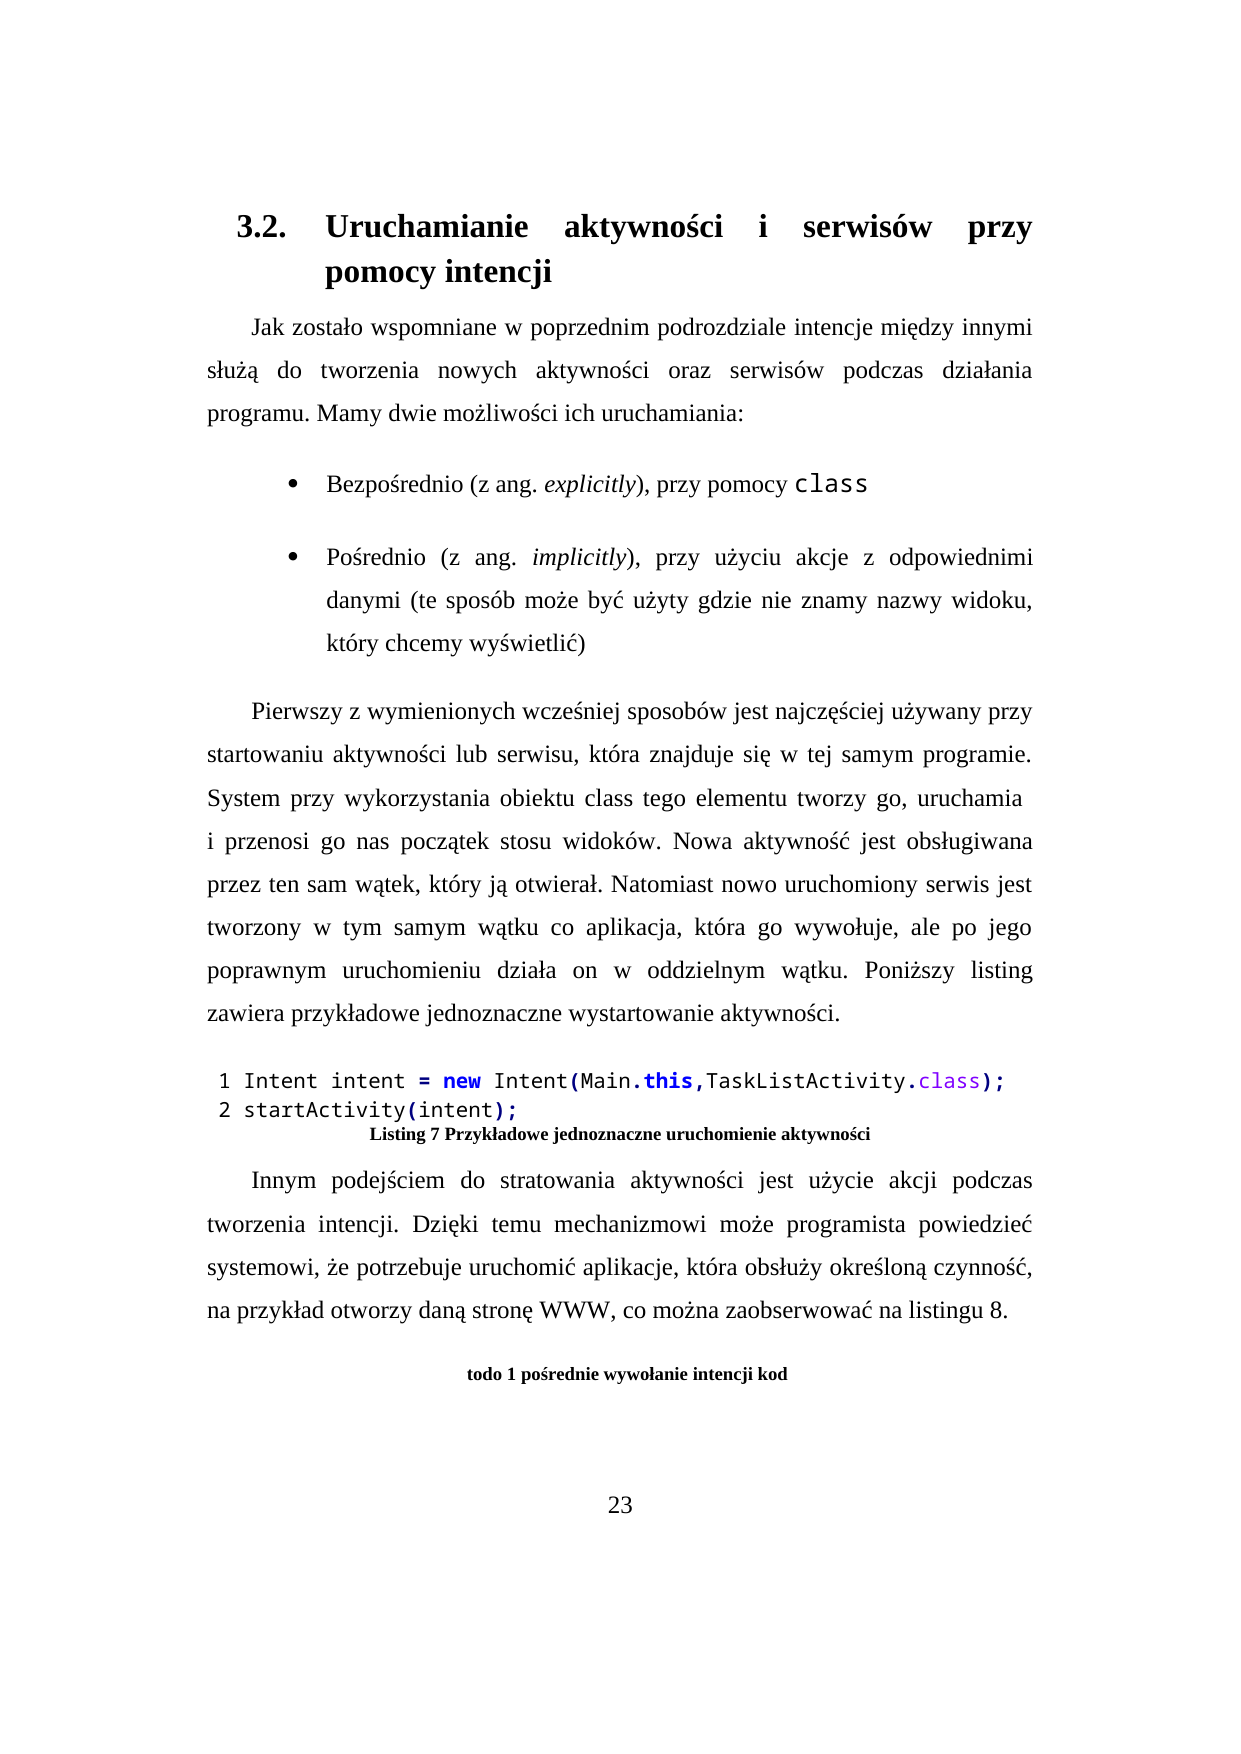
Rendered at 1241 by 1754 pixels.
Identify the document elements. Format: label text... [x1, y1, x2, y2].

list Pośrednio (z ang. implicitly), przy użyciu akcje z odpowiednimi danymi (te sposób może być użyty gdzie nie znamy nazwy widoku, który chcemy wyświetlić) [288, 542, 1033, 657]
list Bezpośrednio (z ang. explicitly), przy pomocy class [288, 466, 1033, 500]
text Listing 7 Przykładowe jednoznaczne uruchomienie aktywności [207, 1123, 1033, 1145]
table_header todo 1 pośrednie wywołanie intencji kod [207, 1363, 1048, 1406]
text Innym podejściem do stratowania aktywności jest użycie akcji podczas tworzenia intencji. Dzięki temu mechanizmowi może programista powiedzieć systemowi, że potrzebuje uruchomić aplikacje, która obsłuży określoną czynność, na przykład otworzy daną stronę WWW, co można zaobserwować na listingu 8. [207, 1166, 1033, 1324]
table_header 1 Intent intent = new Intent(Main.this,TaskListActivity.class); 2 startActivity(intent); [207, 1066, 1048, 1123]
text Pierwszy z wymienionych wcześniej sposobów jest najczęściej używany przy startowaniu aktywności lub serwisu, która znajduje się w tej samym programie. System przy wykorzystania obiektu class tego elementu tworzy go, uruchamia i przenosi go nas początek stosu widoków. Nowa aktywność jest obsługiwana przez ten sam wątek, który ją otwierał. Natomiast nowo uruchomiony serwis jest tworzony w tym samym wątku co aplikacja, która go wywołuje, ale po jego poprawnym uruchomieniu działa on w oddzielnym wątku. Poniższy listing zawiera przykładowe jednoznaczne wystartowanie aktywności. [207, 696, 1033, 1027]
text Jak zostało wspomniane w poprzednim podrozdziale intencje między innymi służą do tworzenia nowych aktywności oraz serwisów podczas działania programu. Mamy dwie możliwości ich uruchamiania: [207, 312, 1033, 427]
subtitle Uruchamianie aktywności i serwisów przy pomocy intencji [236, 207, 1033, 289]
